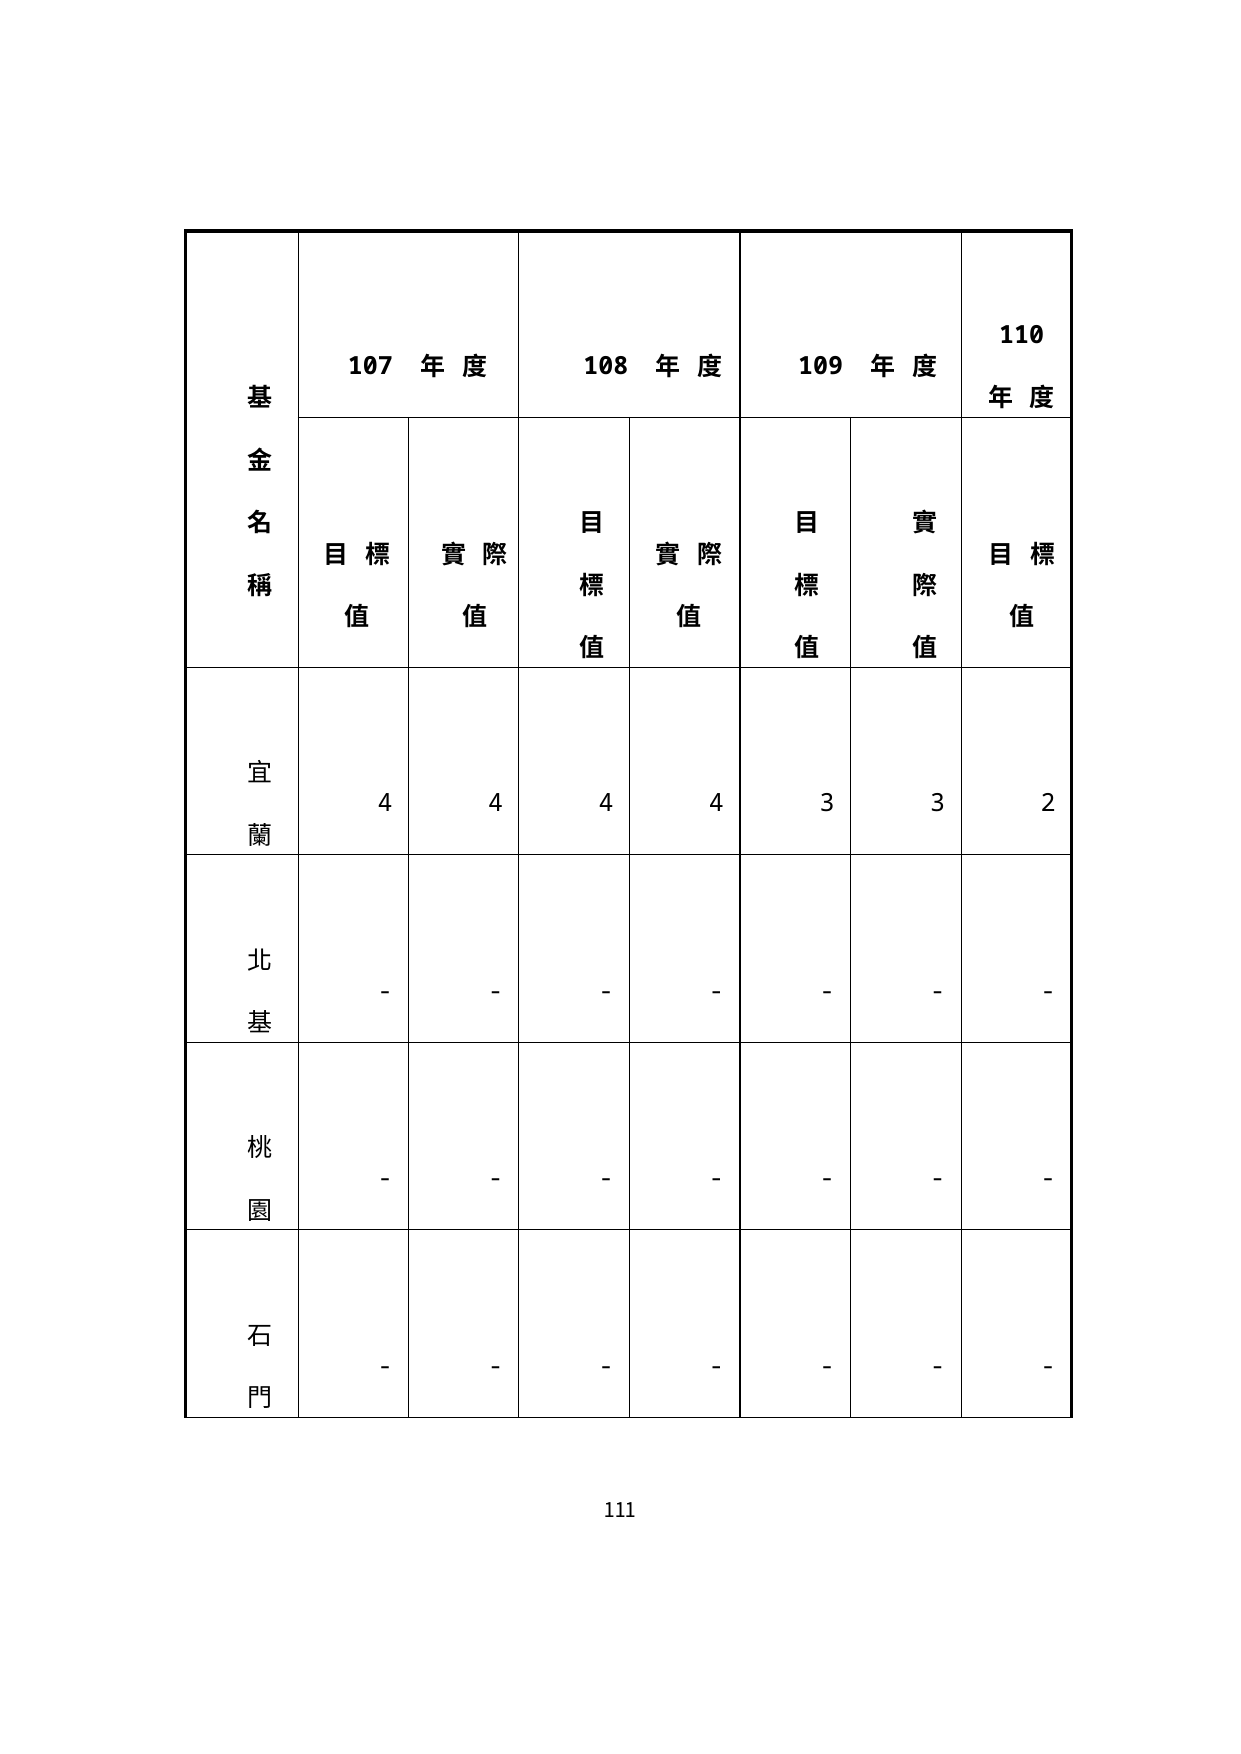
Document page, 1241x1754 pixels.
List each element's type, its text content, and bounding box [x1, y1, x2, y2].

table_cell 4 [519, 668, 629, 854]
table_cell 4 [409, 668, 518, 854]
table_header 110年度 [962, 233, 1070, 417]
table_cell - [409, 1230, 518, 1417]
table_cell - [519, 1230, 629, 1417]
table_cell - [519, 855, 629, 1042]
table_cell - [519, 1043, 629, 1229]
table_cell 目標值 [741, 418, 850, 667]
table_cell - [741, 1230, 850, 1417]
table_header 基金 名稱 [187, 233, 298, 667]
table_cell - [741, 855, 850, 1042]
table_cell - [962, 855, 1070, 1042]
table_header 109年度 [741, 233, 961, 417]
table_cell - [630, 1230, 739, 1417]
table_cell 桃園 [187, 1043, 298, 1229]
table_cell 4 [299, 668, 408, 854]
table_cell - [409, 1043, 518, 1229]
table_cell - [630, 855, 739, 1042]
table_cell 目標值 [962, 418, 1070, 667]
table_cell - [299, 1230, 408, 1417]
table_cell - [962, 1043, 1070, 1229]
table_cell 實際值 [851, 418, 961, 667]
table_cell - [851, 855, 961, 1042]
table_cell - [741, 1043, 850, 1229]
table_cell 石門 [187, 1230, 298, 1417]
table_cell 宜蘭 [187, 668, 298, 854]
table_cell 4 [630, 668, 739, 854]
table_cell - [299, 855, 408, 1042]
table_header 108年度 [519, 233, 739, 417]
table_cell 目標值 [519, 418, 629, 667]
table_cell 目標值 [299, 418, 408, 667]
table_cell 3 [851, 668, 961, 854]
table_cell 實際值 [630, 418, 739, 667]
table_cell - [299, 1043, 408, 1229]
table_cell 2 [962, 668, 1070, 854]
table_cell 實際值 [409, 418, 518, 667]
table_cell - [851, 1043, 961, 1229]
table_header 107年度 [299, 233, 518, 417]
table_cell 北基 [187, 855, 298, 1042]
table_cell - [851, 1230, 961, 1417]
table_cell - [409, 855, 518, 1042]
table_cell - [962, 1230, 1070, 1417]
table_cell 3 [741, 668, 850, 854]
table_cell - [630, 1043, 739, 1229]
